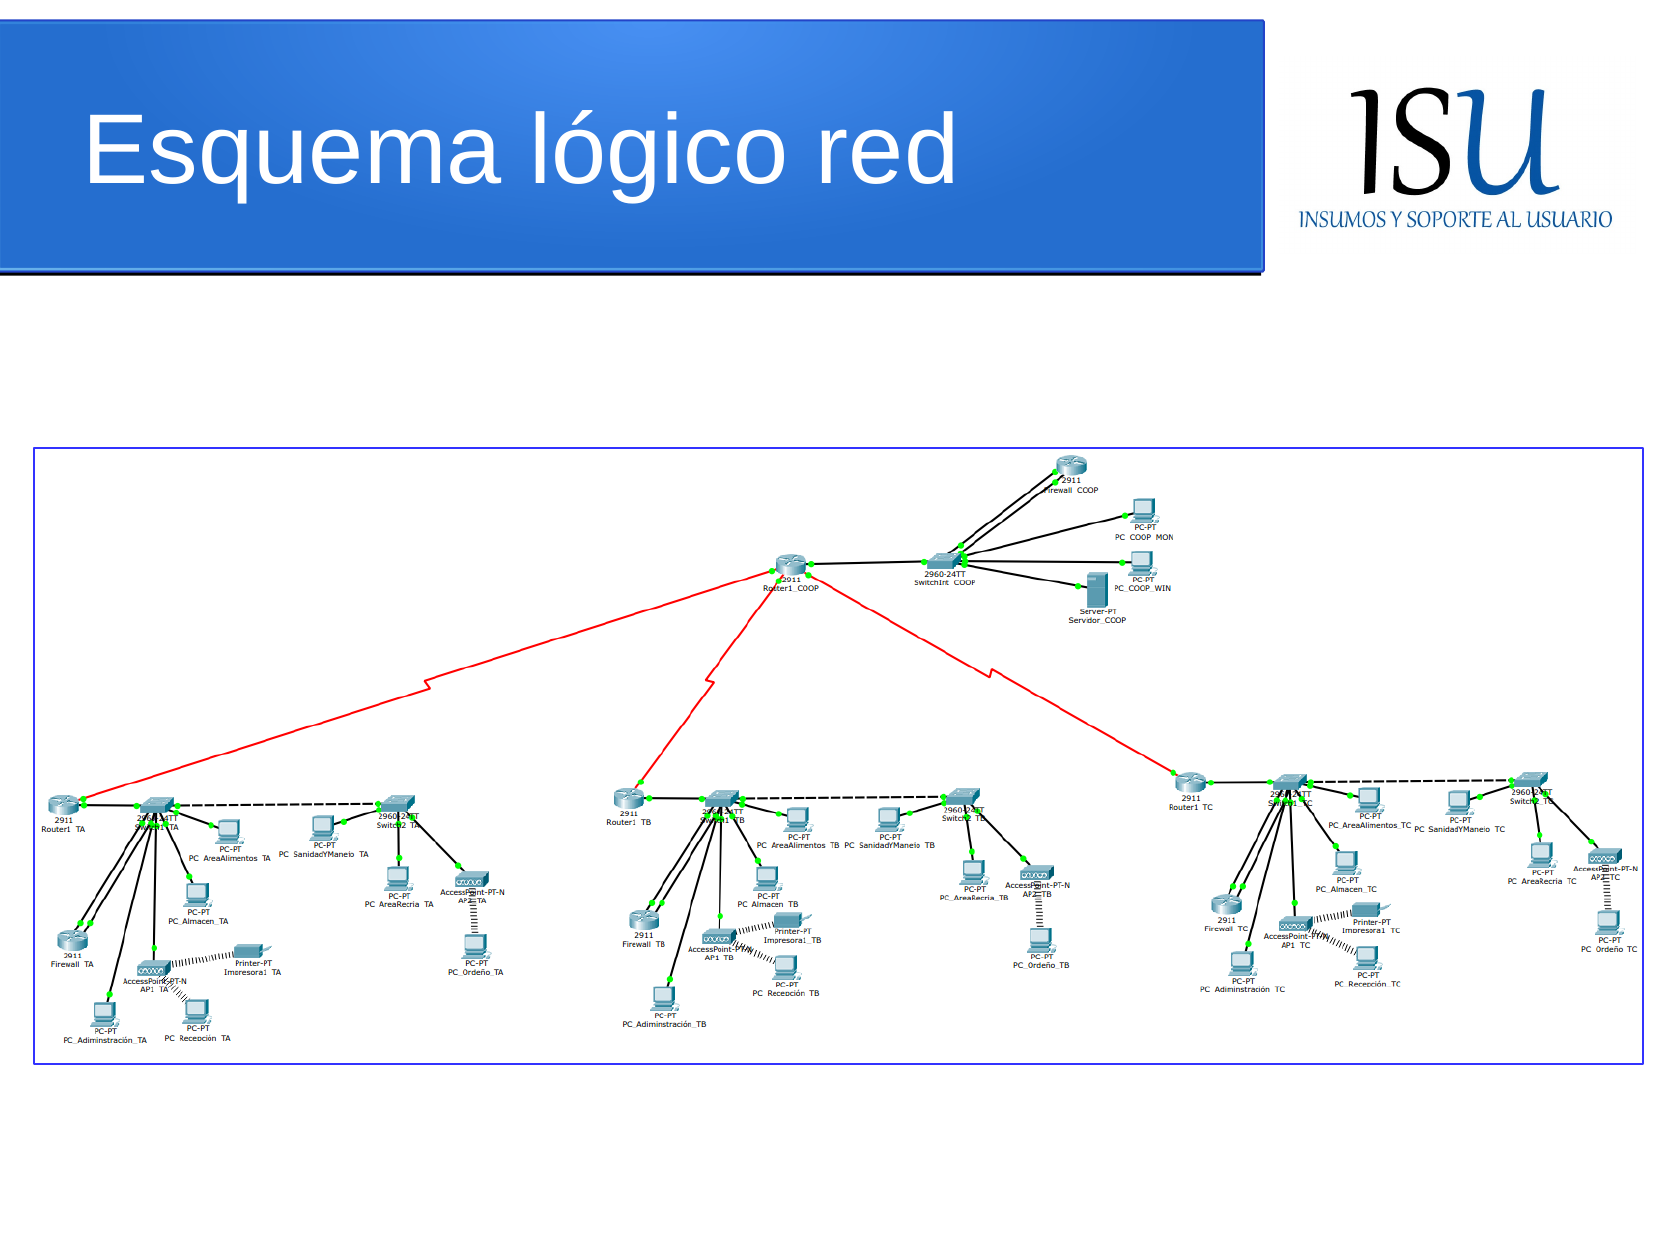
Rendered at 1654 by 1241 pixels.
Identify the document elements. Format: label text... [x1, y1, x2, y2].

title Esquema lógico red [82, 47, 1235, 252]
picture [1279, 56, 1636, 254]
picture [35, 448, 1642, 1063]
